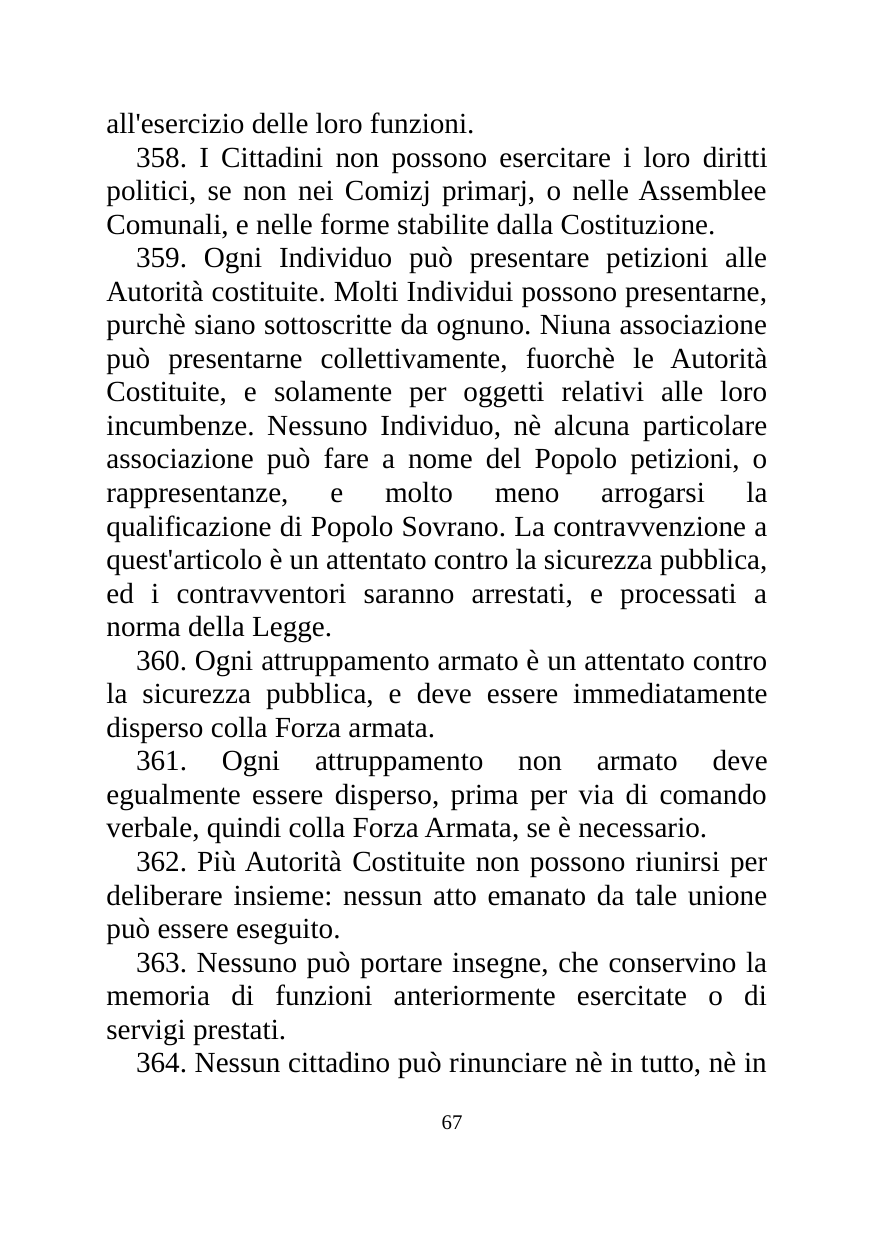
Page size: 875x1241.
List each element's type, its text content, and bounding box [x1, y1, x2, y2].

text 359. Ogni Individuo può presentare petizioni alle Autorità costituite. Molti Individui possono presentarne, purchè siano sottoscritte da ognuno. Niuna associazione può presentarne collettivamente, fuorchè le Autorità Costituite, e solamente per oggetti relativi alle loro incumbenze. Nessuno Individuo, nè alcuna particolare associazione può fare a nome del Popolo petizioni, o rappresentanze, e molto meno arrogarsi la qualificazione di Popolo Sovrano. La contravvenzione a quest'articolo è un attentato contro la sicurezza pubblica, ed i contravventori saranno arrestati, e processati a norma della Legge. [106, 240, 768, 643]
text 360. Ogni attruppamento armato è un attentato contro la sicurezza pubblica, e deve essere immediatamente disperso colla Forza armata. [106, 643, 768, 743]
text 358. I Cittadini non possono esercitare i loro diritti politici, se non nei Comizj primarj, o nelle Assemblee Comunali, e nelle forme stabilite dalla Costituzione. [106, 140, 768, 240]
text all'esercizio delle loro funzioni. [106, 106, 768, 140]
text 362. Più Autorità Costituite non possono riunirsi per deliberare insieme: nessun atto emanato da tale unione può essere eseguito. [106, 844, 768, 945]
text 363. Nessuno può portare insegne, che conservino la memoria di funzioni anteriormente esercitate o di servigi prestati. [106, 945, 768, 1045]
text 361. Ogni attruppamento non armato deve egualmente essere disperso, prima per via di comando verbale, quindi colla Forza Armata, se è necessario. [106, 743, 768, 844]
text 364. Nessun cittadino può rinunciare nè in tutto, nè in [106, 1045, 768, 1079]
